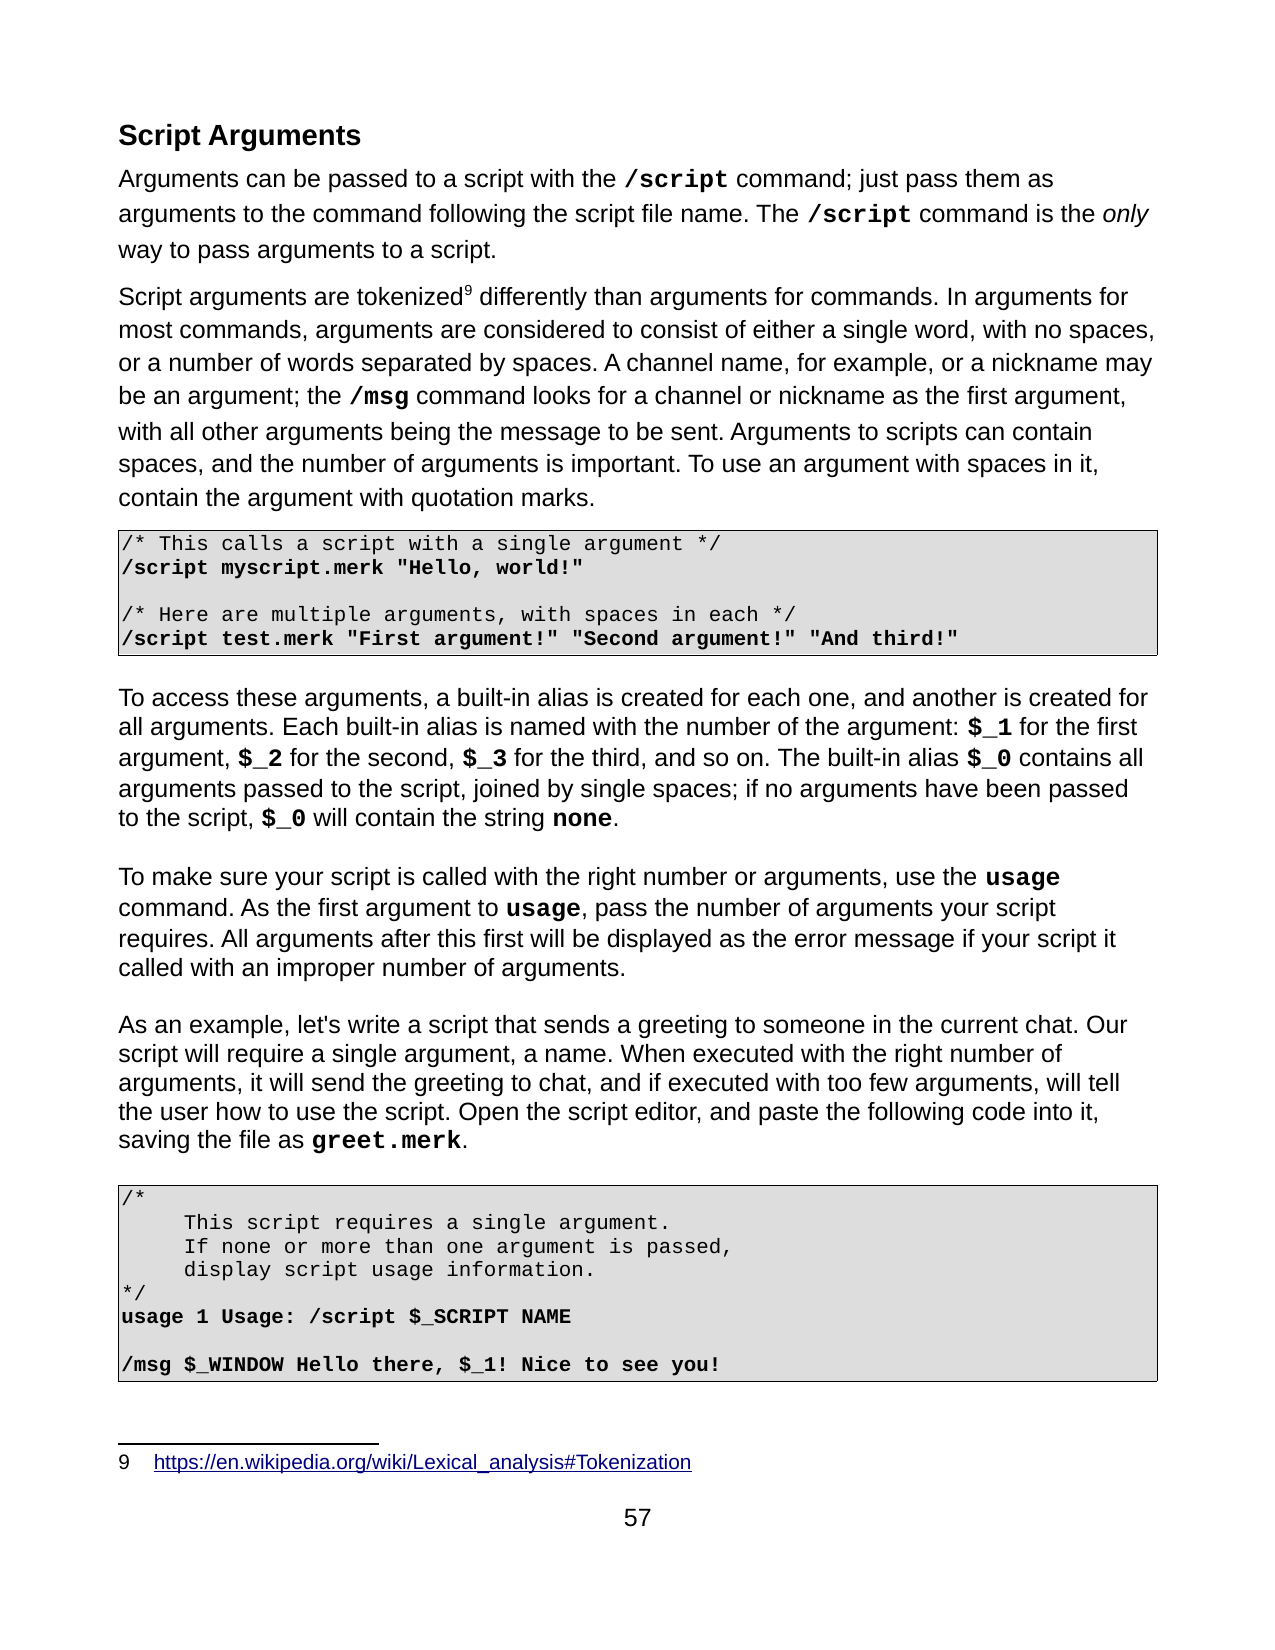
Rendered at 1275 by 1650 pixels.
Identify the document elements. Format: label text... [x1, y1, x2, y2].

text As an example, let's write a script that sends a greeting to someone in the current chat. Our script will require a single argument, a name. When executed with the right number of arguments, it will send the greeting to chat, and if executed with too few arguments, will tell the user how to use the script. Open the script editor, and paste the following code into it, saving the file as greet.merk. [118, 1011, 1157, 1156]
text To access these arguments, a built-in alias is created for each one, and another is created for all arguments. Each built-in alias is named with the number of the argument: $_1 for the first argument, $_2 for the second, $_3 for the third, and so on. The built-in alias $_0 contains all arguments passed to the script, joined by single spaces; if no arguments have been passed to the script, $_0 will contain the string none. [118, 683, 1157, 834]
text To make sure your script is called with the right number or arguments, use the usage command. As the first argument to usage, pass the number of arguments your script requires. All arguments after this first will be displayed as the error message if your script it called with an improper number of arguments. [118, 862, 1157, 982]
text Script arguments are tokenized differently than arguments for commands. In arguments for most commands, arguments are considered to consist of either a single word, with no spaces, or a number of words separated by spaces. A channel name, for example, or a nickname may be an argument; the /msg command looks for a channel or nickname as the first argument, with all other arguments being the message to be sent. Arguments to scripts can contain spaces, and the number of arguments is important. To use an argument with spaces in it, contain the argument with quotation marks. [118, 282, 1157, 511]
text Arguments can be passed to a script with the /script command; just pass them as arguments to the command following the script file name. The /script command is the only way to pass arguments to a script. [118, 164, 1157, 263]
table_header /* This calls a script with a single argument */ /script myscript.merk "Hello, world!" /* Here are multiple arguments, with spaces in each */ /script test.merk "First argument!" "Second argument!" "And third!" [119, 531, 1157, 654]
subtitle Script Arguments [118, 118, 1157, 152]
table_header /* This script requires a single argument. If none or more than one argument is passed, display script usage information. */ usage 1 Usage: /script $_SCRIPT NAME /msg $_WINDOW Hello there, $_1! Nice to see you! [119, 1186, 1157, 1381]
text https://en.wikipedia.org/wiki/Lexical_analysis#Tokenization [118, 1450, 1157, 1474]
